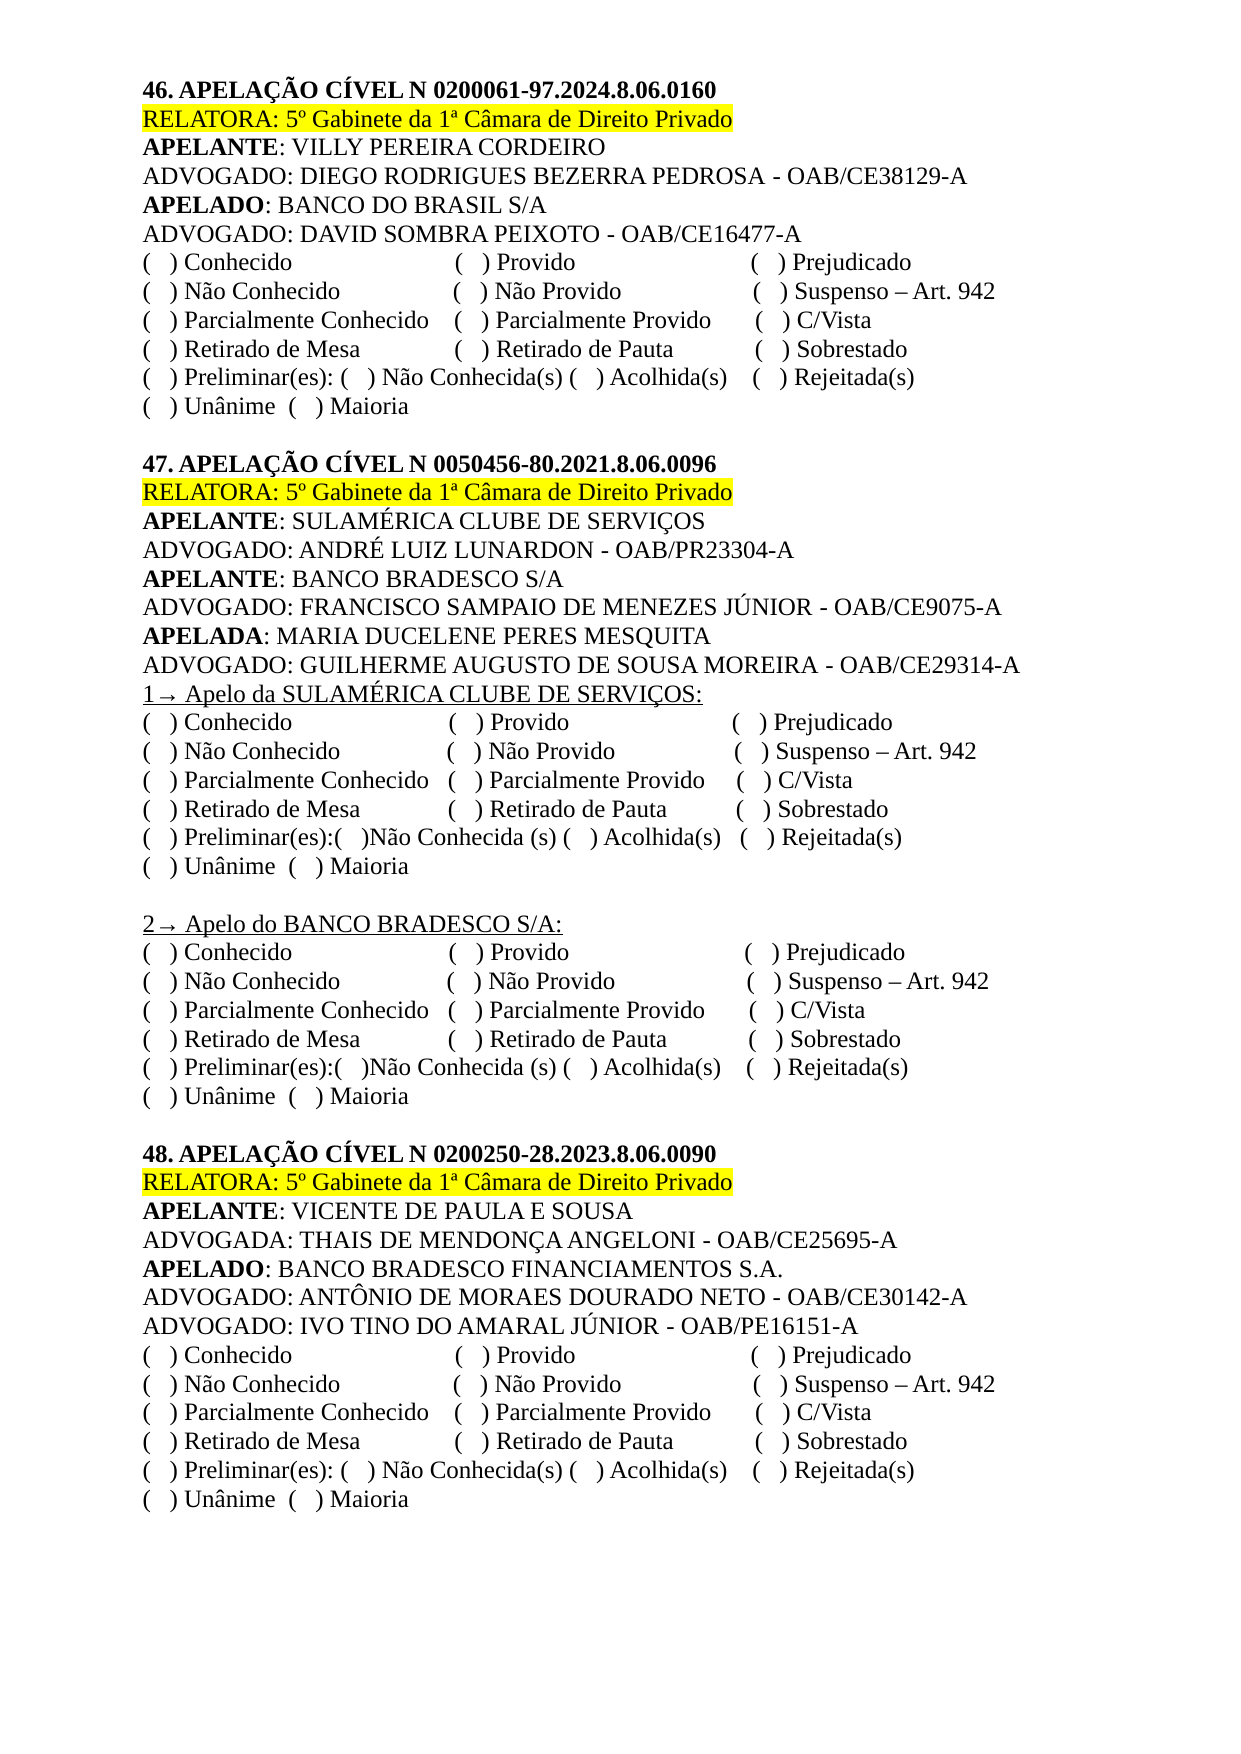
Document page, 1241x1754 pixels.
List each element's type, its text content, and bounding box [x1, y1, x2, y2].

text ( ) Não Conhecido ( ) Não Provido ( ) Suspenso – Art. 942 [142, 276, 1141, 305]
text ( ) Preliminar(es): ( ) Não Conhecida(s) ( ) Acolhida(s) ( ) Rejeitada(s) [142, 362, 1141, 391]
text ( ) Retirado de Mesa ( ) Retirado de Pauta ( ) Sobrestado [142, 334, 1141, 362]
text 2→ Apelo do BANCO BRADESCO S/A: [142, 909, 1141, 937]
text ( ) Retirado de Mesa ( ) Retirado de Pauta ( ) Sobrestado [142, 794, 1158, 822]
text ( ) Preliminar(es):( )Não Conhecida (s) ( ) Acolhida(s) ( ) Rejeitada(s) [142, 822, 1158, 851]
text 46. APELAÇÃO CÍVEL N 0200061-97.2024.8.06.0160 RELATORA: 5º Gabinete da 1ª Câmara de Direito Privado APELANTE: VILLY PEREIRA CORDEIRO ADVOGADO: DIEGO RODRIGUES BEZERRA PEDROSA - OAB/CE38129-A APELADO: BANCO DO BRASIL S/A ADVOGADO: DAVID SOMBRA PEIXOTO - OAB/CE16477-A ( ) Conhecido ( ) Provido ( ) Prejudicado [142, 75, 1141, 276]
text ( ) Preliminar(es):( )Não Conhecida (s) ( ) Acolhida(s) ( ) Rejeitada(s) [142, 1052, 1158, 1081]
text ( ) Retirado de Mesa ( ) Retirado de Pauta ( ) Sobrestado [142, 1426, 1141, 1455]
text ( ) Não Conhecido ( ) Não Provido ( ) Suspenso – Art. 942 [142, 966, 1158, 995]
text ( ) Conhecido ( ) Provido ( ) Prejudicado [142, 707, 1141, 736]
text ( ) Não Conhecido ( ) Não Provido ( ) Suspenso – Art. 942 [142, 736, 1158, 765]
text ( ) Unânime ( ) Maioria 48. APELAÇÃO CÍVEL N 0200250-28.2023.8.06.0090 RELATORA: 5º Gabinete da 1ª Câmara de Direito Privado APELANTE: VICENTE DE PAULA E SOUSA ADVOGADA: THAIS DE MENDONÇA ANGELONI - OAB/CE25695-A APELADO: BANCO BRADESCO FINANCIAMENTOS S.A. ADVOGADO: ANTÔNIO DE MORAES DOURADO NETO - OAB/CE30142-A ADVOGADO: IVO TINO DO AMARAL JÚNIOR - OAB/PE16151-A ( ) Conhecido ( ) Provido ( ) Prejudicado [142, 1081, 1141, 1369]
text ( ) Preliminar(es): ( ) Não Conhecida(s) ( ) Acolhida(s) ( ) Rejeitada(s) [142, 1455, 1141, 1484]
text ( ) Unânime ( ) Maioria [142, 1484, 1141, 1570]
text ( ) Unânime ( ) Maioria [142, 851, 1158, 880]
text ( ) Parcialmente Conhecido ( ) Parcialmente Provido ( ) C/Vista [142, 1397, 1141, 1426]
text ( ) Parcialmente Conhecido ( ) Parcialmente Provido ( ) C/Vista [142, 765, 1158, 794]
text ( ) Retirado de Mesa ( ) Retirado de Pauta ( ) Sobrestado [142, 1024, 1158, 1052]
text ( ) Parcialmente Conhecido ( ) Parcialmente Provido ( ) C/Vista [142, 995, 1158, 1024]
text ( ) Unânime ( ) Maioria 47. APELAÇÃO CÍVEL N 0050456-80.2021.8.06.0096 RELATORA: 5º Gabinete da 1ª Câmara de Direito Privado APELANTE: SULAMÉRICA CLUBE DE SERVIÇOS ADVOGADO: ANDRÉ LUIZ LUNARDON - OAB/PR23304-A APELANTE: BANCO BRADESCO S/A ADVOGADO: FRANCISCO SAMPAIO DE MENEZES JÚNIOR - OAB/CE9075-A APELADA: MARIA DUCELENE PERES MESQUITA ADVOGADO: GUILHERME AUGUSTO DE SOUSA MOREIRA - OAB/CE29314-A 1→ Apelo da SULAMÉRICA CLUBE DE SERVIÇOS: [142, 391, 1141, 707]
text ( ) Não Conhecido ( ) Não Provido ( ) Suspenso – Art. 942 [142, 1369, 1141, 1397]
text ( ) Conhecido ( ) Provido ( ) Prejudicado [142, 937, 1141, 966]
text ( ) Parcialmente Conhecido ( ) Parcialmente Provido ( ) C/Vista [142, 305, 1141, 334]
